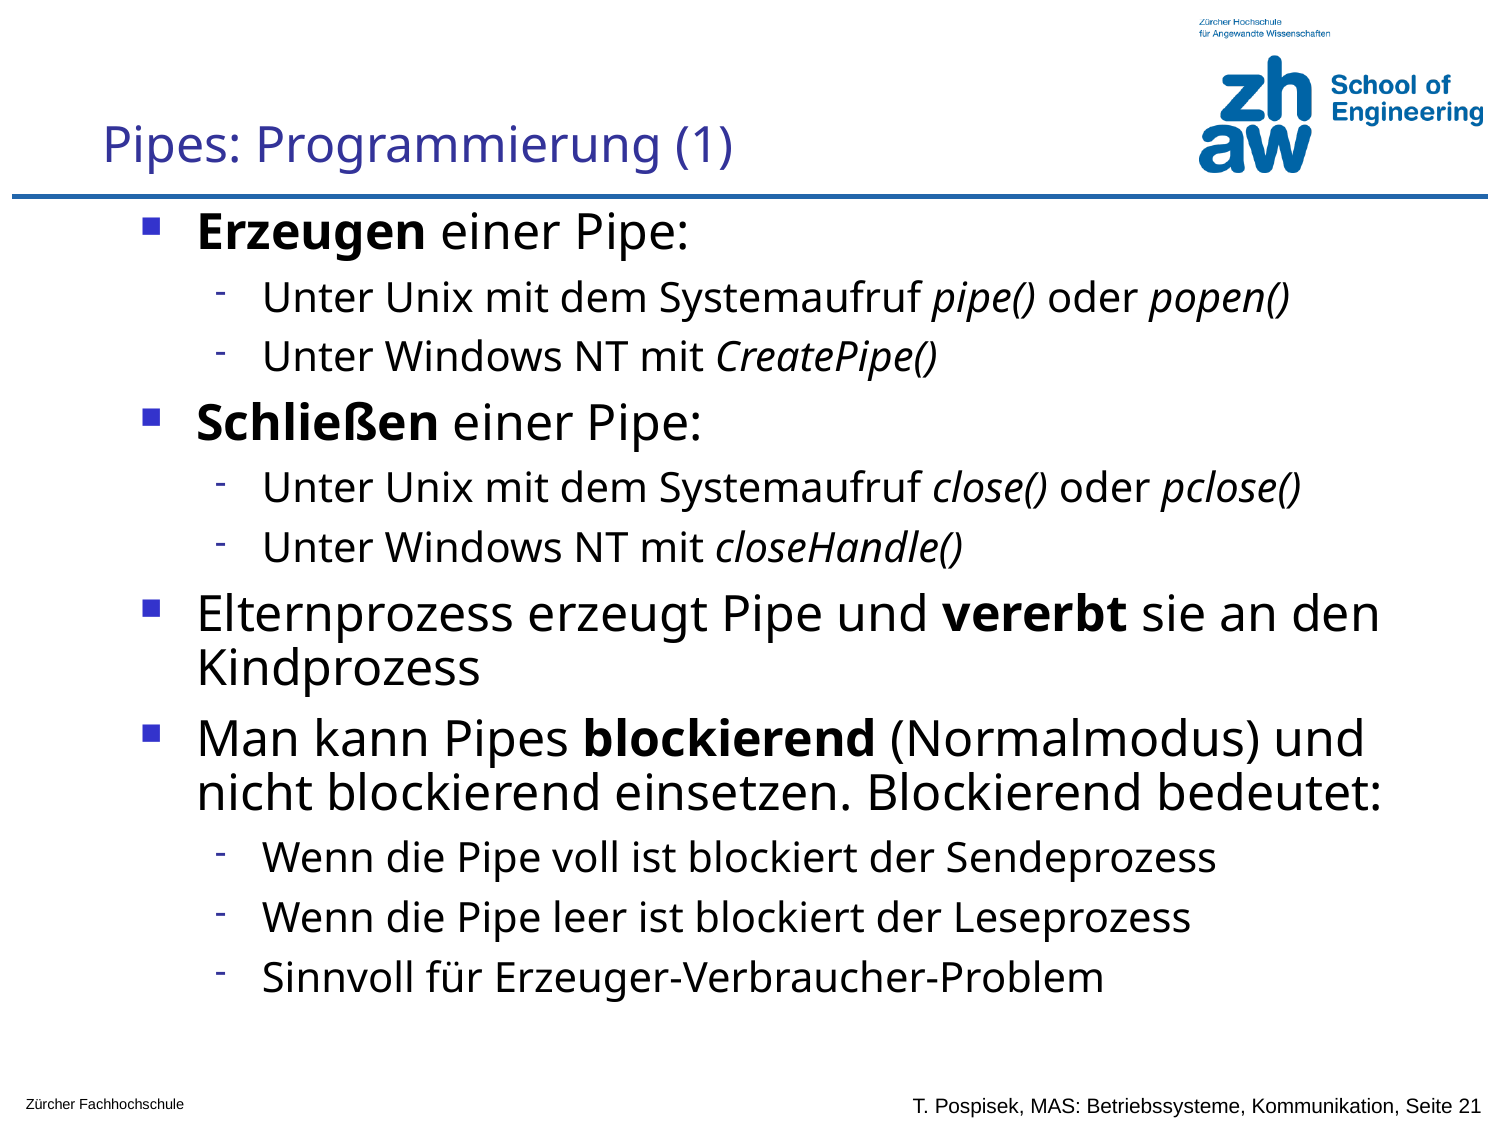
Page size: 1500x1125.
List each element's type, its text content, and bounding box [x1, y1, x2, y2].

list Erzeugen einer Pipe: Unter Unix mit dem Systemaufruf pipe() oder popen() Unter Windows NT mit CreatePipe() Schließen einer Pipe: Unter Unix mit dem Systemaufruf close() oder pclose() Unter Windows NT mit closeHandle() Elternprozess erzeugt Pipe und vererbt sie an den Kindprozess Man kann Pipes blockierend (Normalmodus) und nicht blockierend einsetzen. Blockierend bedeutet: Wenn die Pipe voll ist blockiert der Sendeprozess Wenn die Pipe leer ist blockiert der Leseprozess Sinnvoll für Erzeuger-Verbraucher-Problem [125, 199, 1453, 950]
title Pipes: Programmierung (1) [87, 42, 1366, 181]
picture [1199, 19, 1483, 173]
